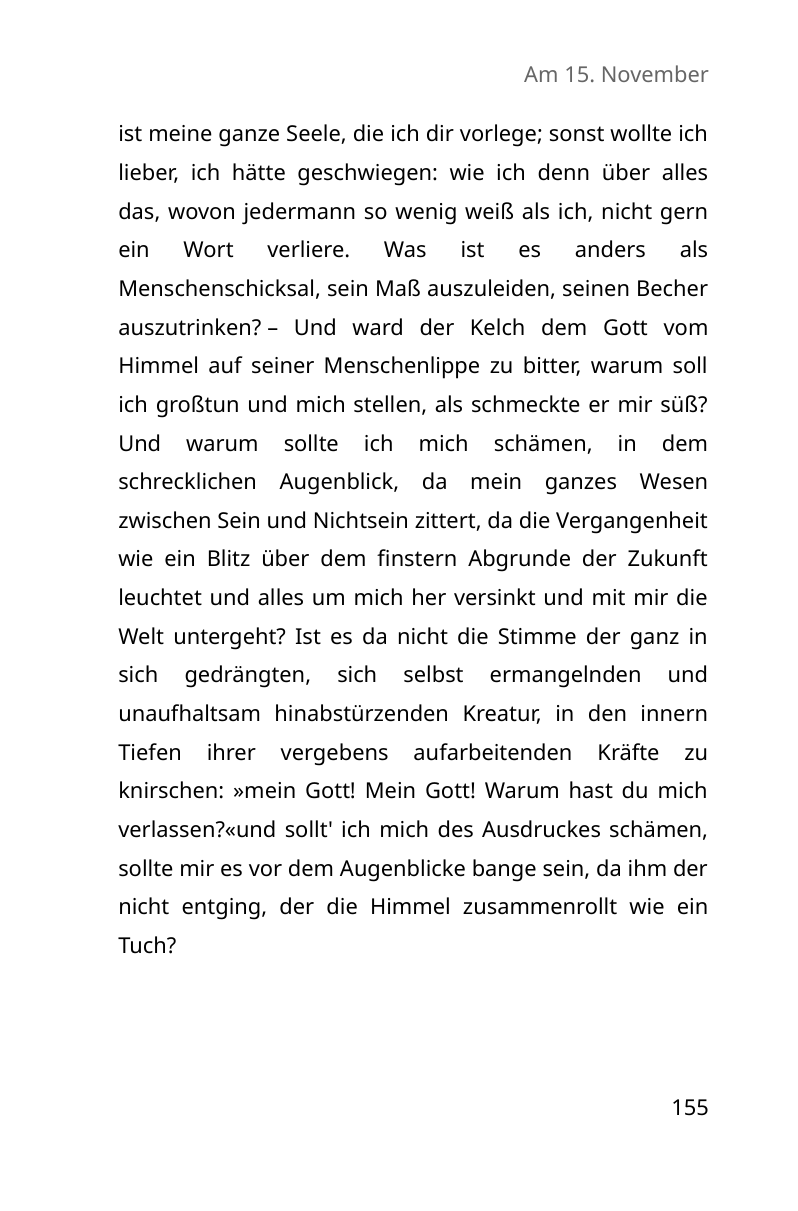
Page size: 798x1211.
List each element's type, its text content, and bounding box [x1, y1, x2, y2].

text ist meine ganze Seele, die ich dir vorlege; sonst wollte ich lieber, ich hätte geschwiegen: wie ich denn über alles das, wovon jedermann so wenig weiß als ich, nicht gern ein Wort verliere. Was ist es anders als Menschenschicksal, sein Maß auszuleiden, seinen Becher auszutrinken? – Und ward der Kelch dem Gott vom Himmel auf seiner Menschenlippe zu bitter, warum soll ich großtun und mich stellen, als schmeckte er mir süß? Und warum sollte ich mich schämen, in dem schrecklichen Augenblick, da mein ganzes Wesen zwischen Sein und Nichtsein zittert, da die Vergangenheit wie ein Blitz über dem finstern Abgrunde der Zukunft leuchtet und alles um mich her versinkt und mit mir die Welt untergeht? Ist es da nicht die Stimme der ganz in sich gedrängten, sich selbst ermangelnden und unaufhaltsam hinabstürzenden Kreatur, in den innern Tiefen ihrer vergebens aufarbeitenden Kräfte zu knirschen: »mein Gott! Mein Gott! Warum hast du mich verlassen?«und sollt' ich mich des Ausdruckes schämen, sollte mir es vor dem Augenblicke bange sein, da ihm der nicht entging, der die Himmel zusammenrollt wie ein Tuch? [118, 118, 709, 960]
